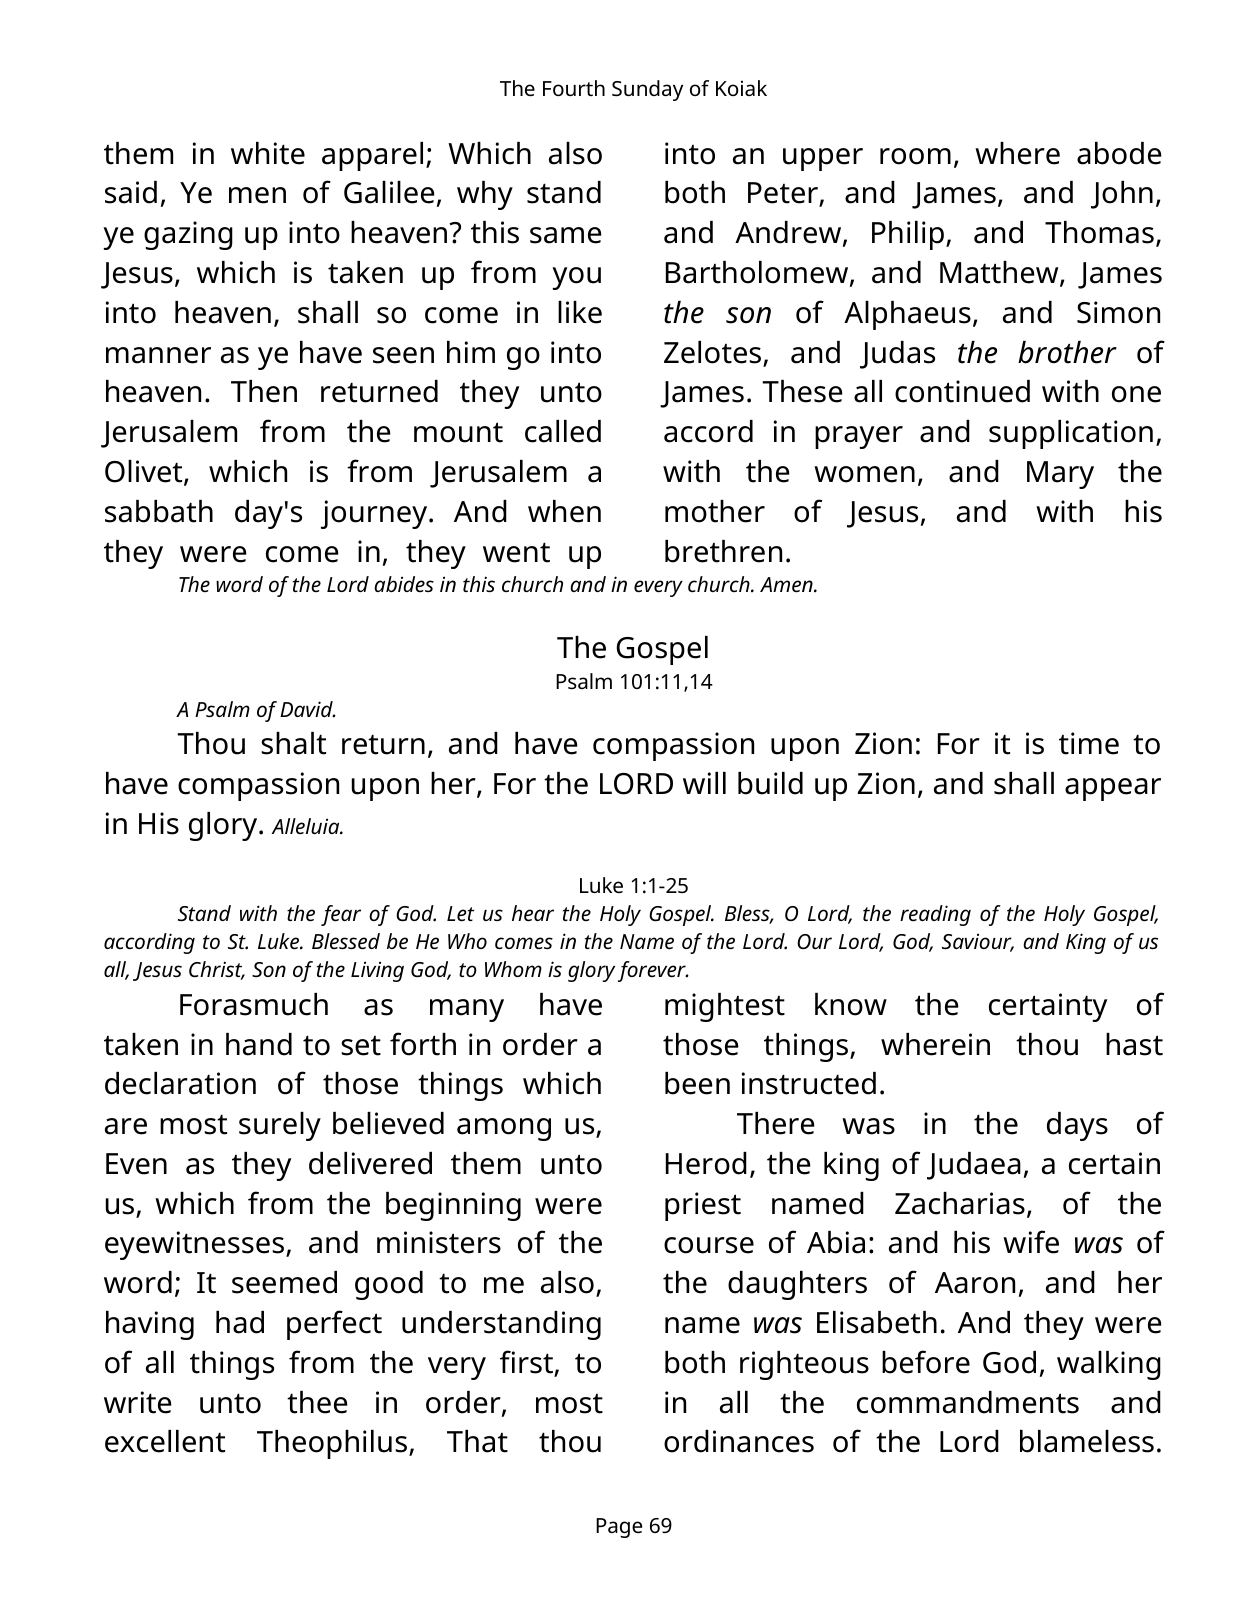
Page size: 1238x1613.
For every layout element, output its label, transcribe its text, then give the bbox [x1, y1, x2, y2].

text Stand with the fear of God. Let us hear the Holy Gospel. Bless, O Lord, the reading of the Holy Gospel, according to St. Luke. Blessed be He Who comes in the Name of the Lord. Our Lord, God, Saviour, and King of us all, Jesus Christ, Son of the Living God, to Whom is glory forever. [103, 899, 1163, 984]
text mightest know the certainty of those things, wherein thou hast been instructed. [663, 984, 1163, 1103]
text into an upper room, where abode both Peter, and James, and John, and Andrew, Philip, and Thomas, Bartholomew, and Matthew, James the son of Alphaeus, and Simon Zelotes, and Judas the brother of James. These all continued with one accord in prayer and supplication, with the women, and Mary the mother of Jesus, and with his brethren. [663, 133, 1163, 571]
text Luke 1:1-25 [103, 871, 1163, 899]
text The Fourth Sunday of Koiak [102, 74, 1165, 102]
text There was in the days of Herod, the king of Judaea, a certain priest named Zacharias, of the course of Abia: and his wife was of the daughters of Aaron, and her name was Elisabeth. And they were both righteous before God, walking in all the commandments and ordinances of the Lord blameless. [663, 1103, 1163, 1461]
text them in white apparel; Which also said, Ye men of Galilee, why stand ye gazing up into heaven? this same Jesus, which is taken up from you into heaven, shall so come in like manner as ye have seen him go into heaven. Then returned they unto Jerusalem from the mount called Olivet, which is from Jerusalem a sabbath day's journey. And when they were come in, they went up [103, 133, 604, 571]
text Thou shalt return, and have compassion upon Zion: For it is time to have compassion upon her, For the LORD will build up Zion, and shall appear in His glory. Alleluia. [103, 723, 1163, 843]
text The Gospel [103, 627, 1163, 667]
text Psalm 101:11,14 [103, 667, 1163, 695]
text The word of the Lord abides in this church and in every church. Amen. [103, 571, 1163, 599]
text A Psalm of David. [103, 695, 1163, 723]
text Forasmuch as many have taken in hand to set forth in order a declaration of those things which are most surely believed among us, Even as they delivered them unto us, which from the beginning were eyewitnesses, and ministers of the word; It seemed good to me also, having had perfect understanding of all things from the very first, to write unto thee in order, most excellent Theophilus, That thou [103, 984, 604, 1461]
